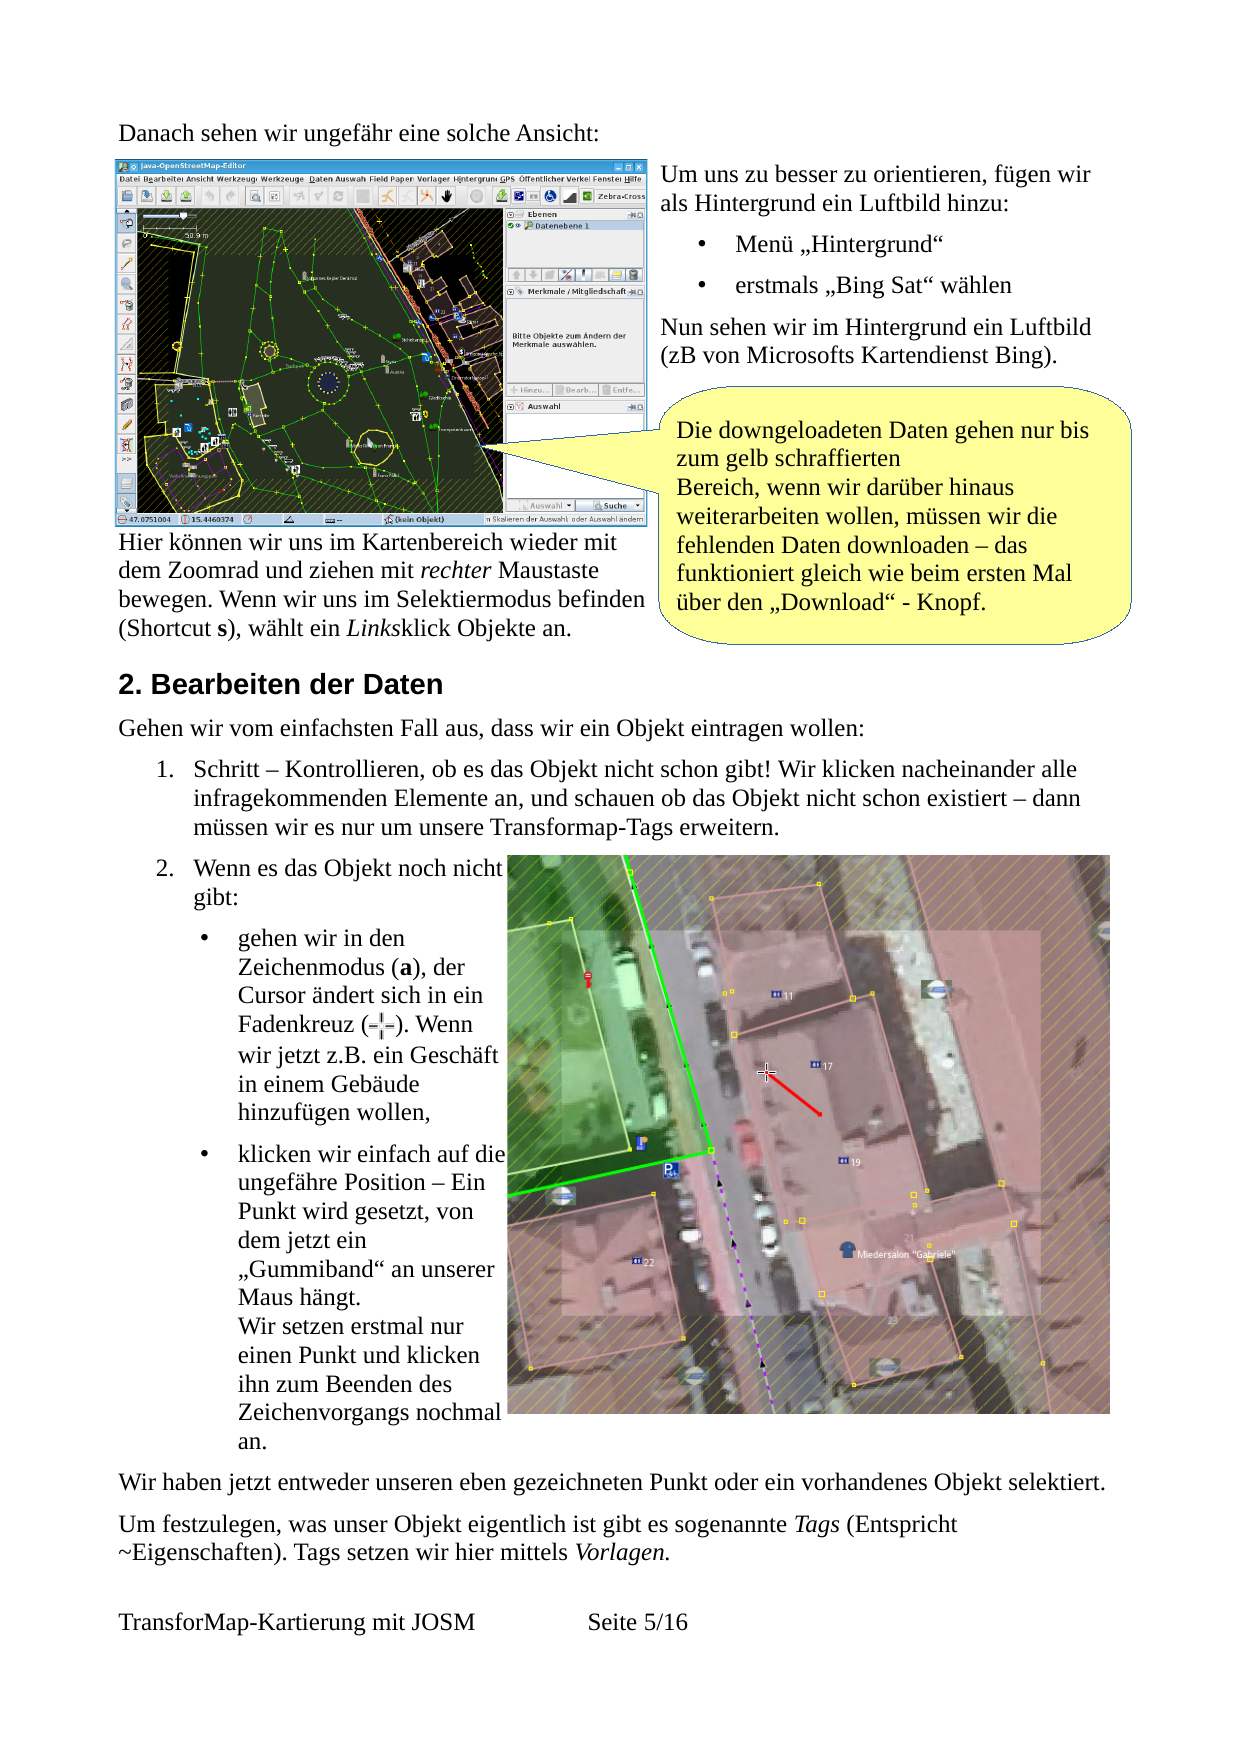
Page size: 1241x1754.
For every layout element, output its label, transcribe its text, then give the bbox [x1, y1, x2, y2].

list klicken wir einfach auf die ungefähre Position – Ein Punkt wird gesetzt, von dem jetzt ein „Gummiband“ an unserer Maus hängt. Wir setzen erstmal nur einen Punkt und klicken ihn zum Beenden des Zeichenvorgangs nochmal an. [200, 1139, 1122, 1455]
picture [114, 159, 648, 527]
text Danach sehen wir ungefähr eine solche Ansicht: [118, 118, 1122, 147]
list Schritt – Kontrollieren, ob es das Objekt nicht schon gibt! Wir klicken nacheinander alle infragekommenden Elemente an, und schauen ob das Objekt nicht schon existiert – dann müssen wir es nur um unsere Transformap-Tags erweitern. [156, 754, 1122, 840]
text Um uns zu besser zu orientieren, fügen wir als Hintergrund ein Luftbild hinzu: [648, 159, 1122, 217]
text Wir haben jetzt entweder unseren eben gezeichneten Punkt oder ein vorhandenes Objekt selektiert. [118, 1467, 1122, 1496]
text Nun sehen wir im Hintergrund ein Luftbild (zB von Microsofts Kartendienst Bing). [648, 312, 1122, 369]
list gehen wir in den Zeichenmodus (a), der Cursor ändert sich in ein Fadenkreuz (). Wenn wir jetzt z.B. ein Geschäft in einem Gebäude hinzufügen wollen, [200, 923, 507, 1126]
list Menü „Hintergrund“ [648, 229, 1122, 258]
text Gehen wir vom einfachsten Fall aus, dass wir ein Objekt eintragen wollen: [118, 713, 1122, 742]
text Hier können wir uns im Kartenbereich wieder mit dem Zoomrad und ziehen mit rechter Maustaste bewegen. Wenn wir uns im Selektiermodus befinden (Shortcut s), wählt ein Linksklick Objekte an. [118, 491, 706, 642]
picture [368, 1012, 395, 1040]
list Wenn es das Objekt noch nicht gibt: [156, 853, 1122, 910]
subtitle 2. Bearbeiten der Daten [118, 667, 1122, 700]
picture [507, 855, 1110, 1414]
list erstmals „Bing Sat“ wählen [648, 271, 1122, 299]
text Um festzulegen, was unser Objekt eigentlich ist gibt es sogenannte Tags (Entspricht ~Eigenschaften). Tags setzen wir hier mittels Vorlagen. [118, 1509, 1122, 1566]
